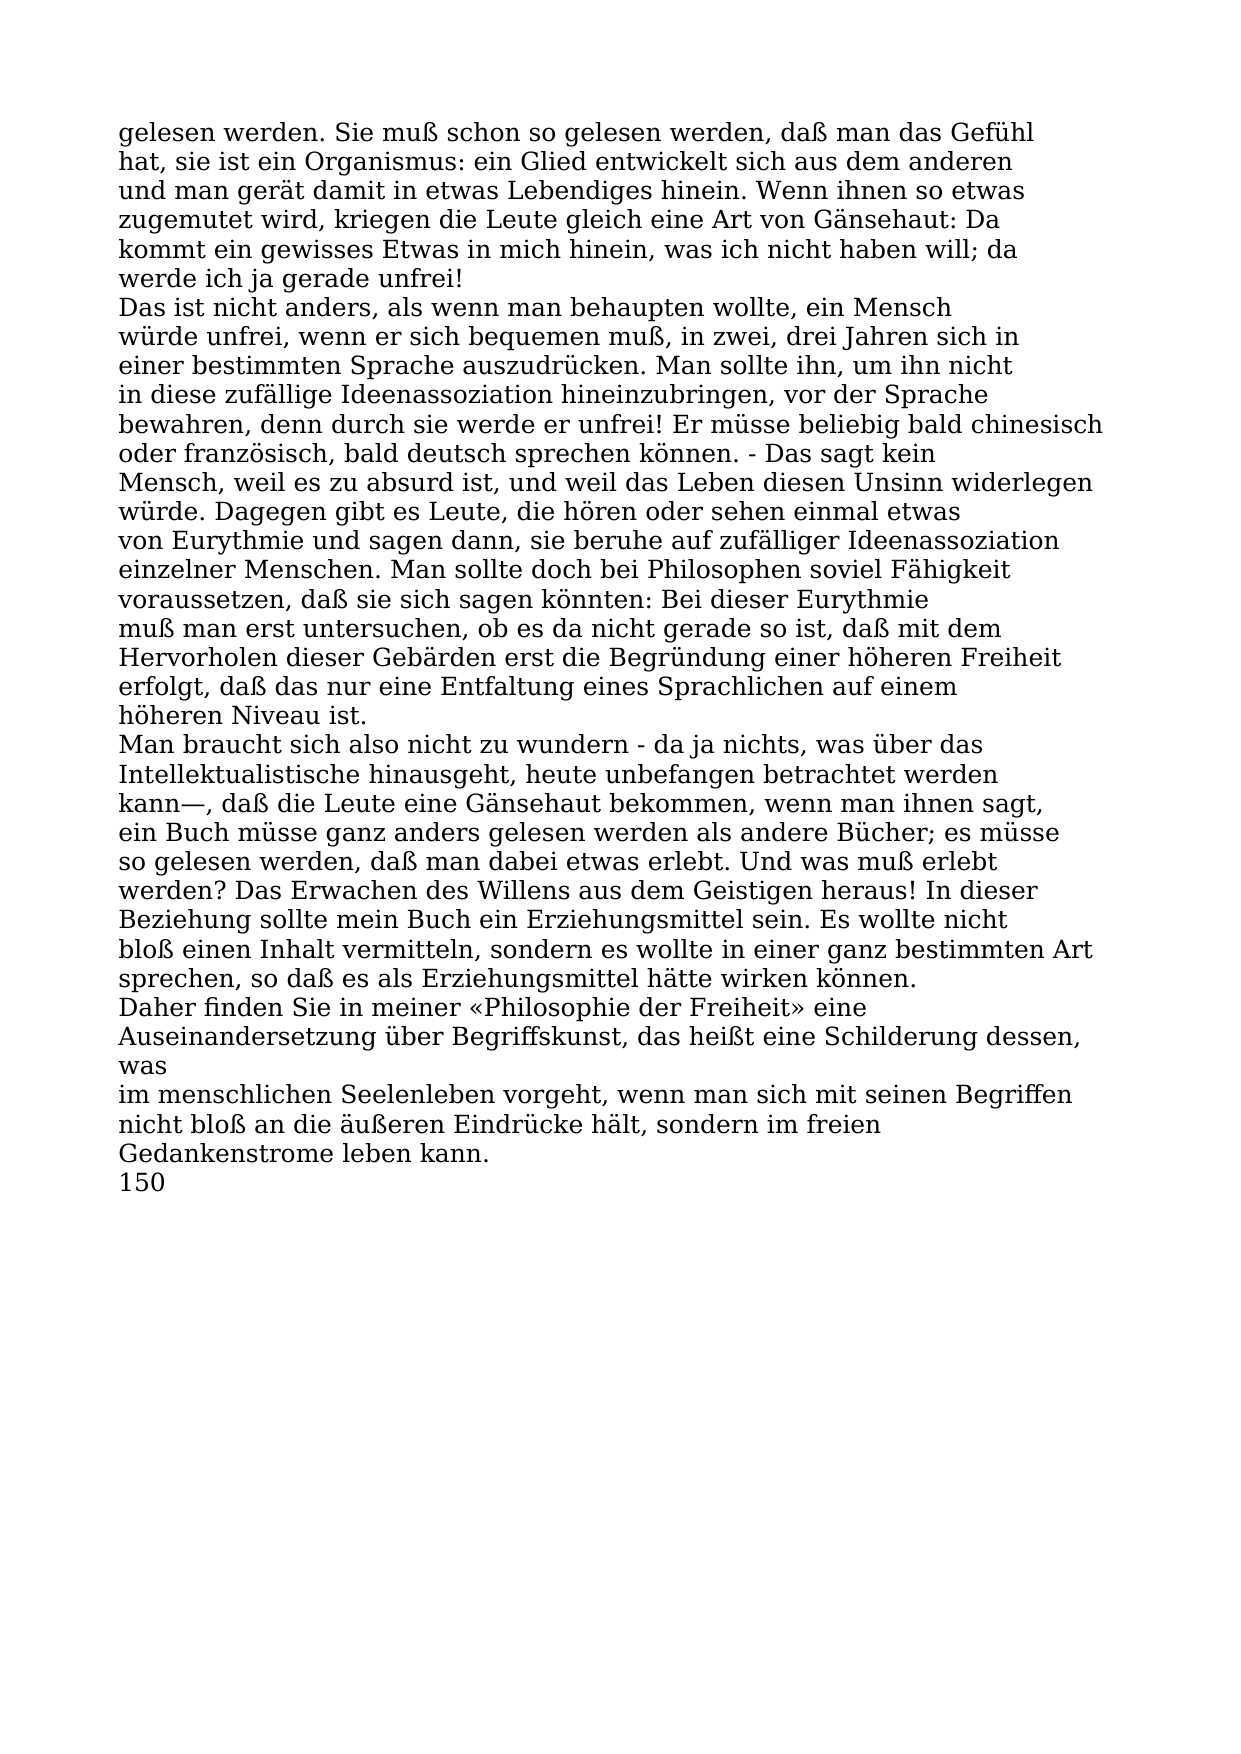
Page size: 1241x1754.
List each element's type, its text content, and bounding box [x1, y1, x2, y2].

text werden? Das Erwachen des Willens aus dem Geistigen heraus! In dieser [118, 876, 1122, 906]
text Man braucht sich also nicht zu wundern - da ja nichts, was über das [118, 731, 1122, 760]
text Hervorholen dieser Gebärden erst die Begründung einer höheren Freiheit erfolgt, daß das nur eine Entfaltung eines Sprachlichen auf einem [118, 643, 1122, 701]
text im menschlichen Seelenleben vorgeht, wenn man sich mit seinen Begriffen nicht bloß an die äußeren Eindrücke hält, sondern im freien [118, 1081, 1122, 1139]
text zugemutet wird, kriegen die Leute gleich eine Art von Gänsehaut: Da [118, 206, 1122, 235]
text würde unfrei, wenn er sich bequemen muß, in zwei, drei Jahren sich in [118, 322, 1122, 351]
text Mensch, weil es zu absurd ist, und weil das Leben diesen Unsinn widerlegen würde. Dagegen gibt es Leute, die hören oder sehen einmal etwas [118, 468, 1122, 526]
text Intellektualistische hinausgeht, heute unbefangen betrachtet werden [118, 760, 1122, 789]
text werde ich ja gerade unfrei! [118, 264, 1122, 293]
text Beziehung sollte mein Buch ein Erziehungsmittel sein. Es wollte nicht [118, 906, 1122, 935]
text hat, sie ist ein Organismus: ein Glied entwickelt sich aus dem anderen [118, 147, 1122, 176]
text bloß einen Inhalt vermitteln, sondern es wollte in einer ganz bestimmten Art sprechen, so daß es als Erziehungsmittel hätte wirken können. [118, 935, 1122, 993]
text kommt ein gewisses Etwas in mich hinein, was ich nicht haben will; da [118, 235, 1122, 264]
text Gedankenstrome leben kann. [118, 1139, 1122, 1168]
text so gelesen werden, daß man dabei etwas erlebt. Und was muß erlebt [118, 847, 1122, 876]
text in diese zufällige Ideenassoziation hineinzubringen, vor der Sprache [118, 381, 1122, 410]
text und man gerät damit in etwas Lebendiges hinein. Wenn ihnen so etwas [118, 176, 1122, 206]
text kann—, daß die Leute eine Gänsehaut bekommen, wenn man ihnen sagt, [118, 789, 1122, 818]
text bewahren, denn durch sie werde er unfrei! Er müsse beliebig bald chinesisch oder französisch, bald deutsch sprechen können. - Das sagt kein [118, 410, 1122, 468]
text muß man erst untersuchen, ob es da nicht gerade so ist, daß mit dem [118, 614, 1122, 643]
text von Eurythmie und sagen dann, sie beruhe auf zufälliger Ideenassoziation einzelner Menschen. Man sollte doch bei Philosophen soviel Fähigkeit voraussetzen, daß sie sich sagen könnten: Bei dieser Eurythmie [118, 526, 1122, 614]
text einer bestimmten Sprache auszudrücken. Man sollte ihn, um ihn nicht [118, 351, 1122, 381]
text Das ist nicht anders, als wenn man behaupten wollte, ein Mensch [118, 293, 1122, 322]
text 150 [118, 1168, 1122, 1197]
text ein Buch müsse ganz anders gelesen werden als andere Bücher; es müsse [118, 818, 1122, 847]
text Daher finden Sie in meiner «Philosophie der Freiheit» eine Auseinandersetzung über Begriffskunst, das heißt eine Schilderung dessen, was [118, 993, 1122, 1081]
text höheren Niveau ist. [118, 701, 1122, 731]
text gelesen werden. Sie muß schon so gelesen werden, daß man das Gefühl [118, 118, 1122, 147]
